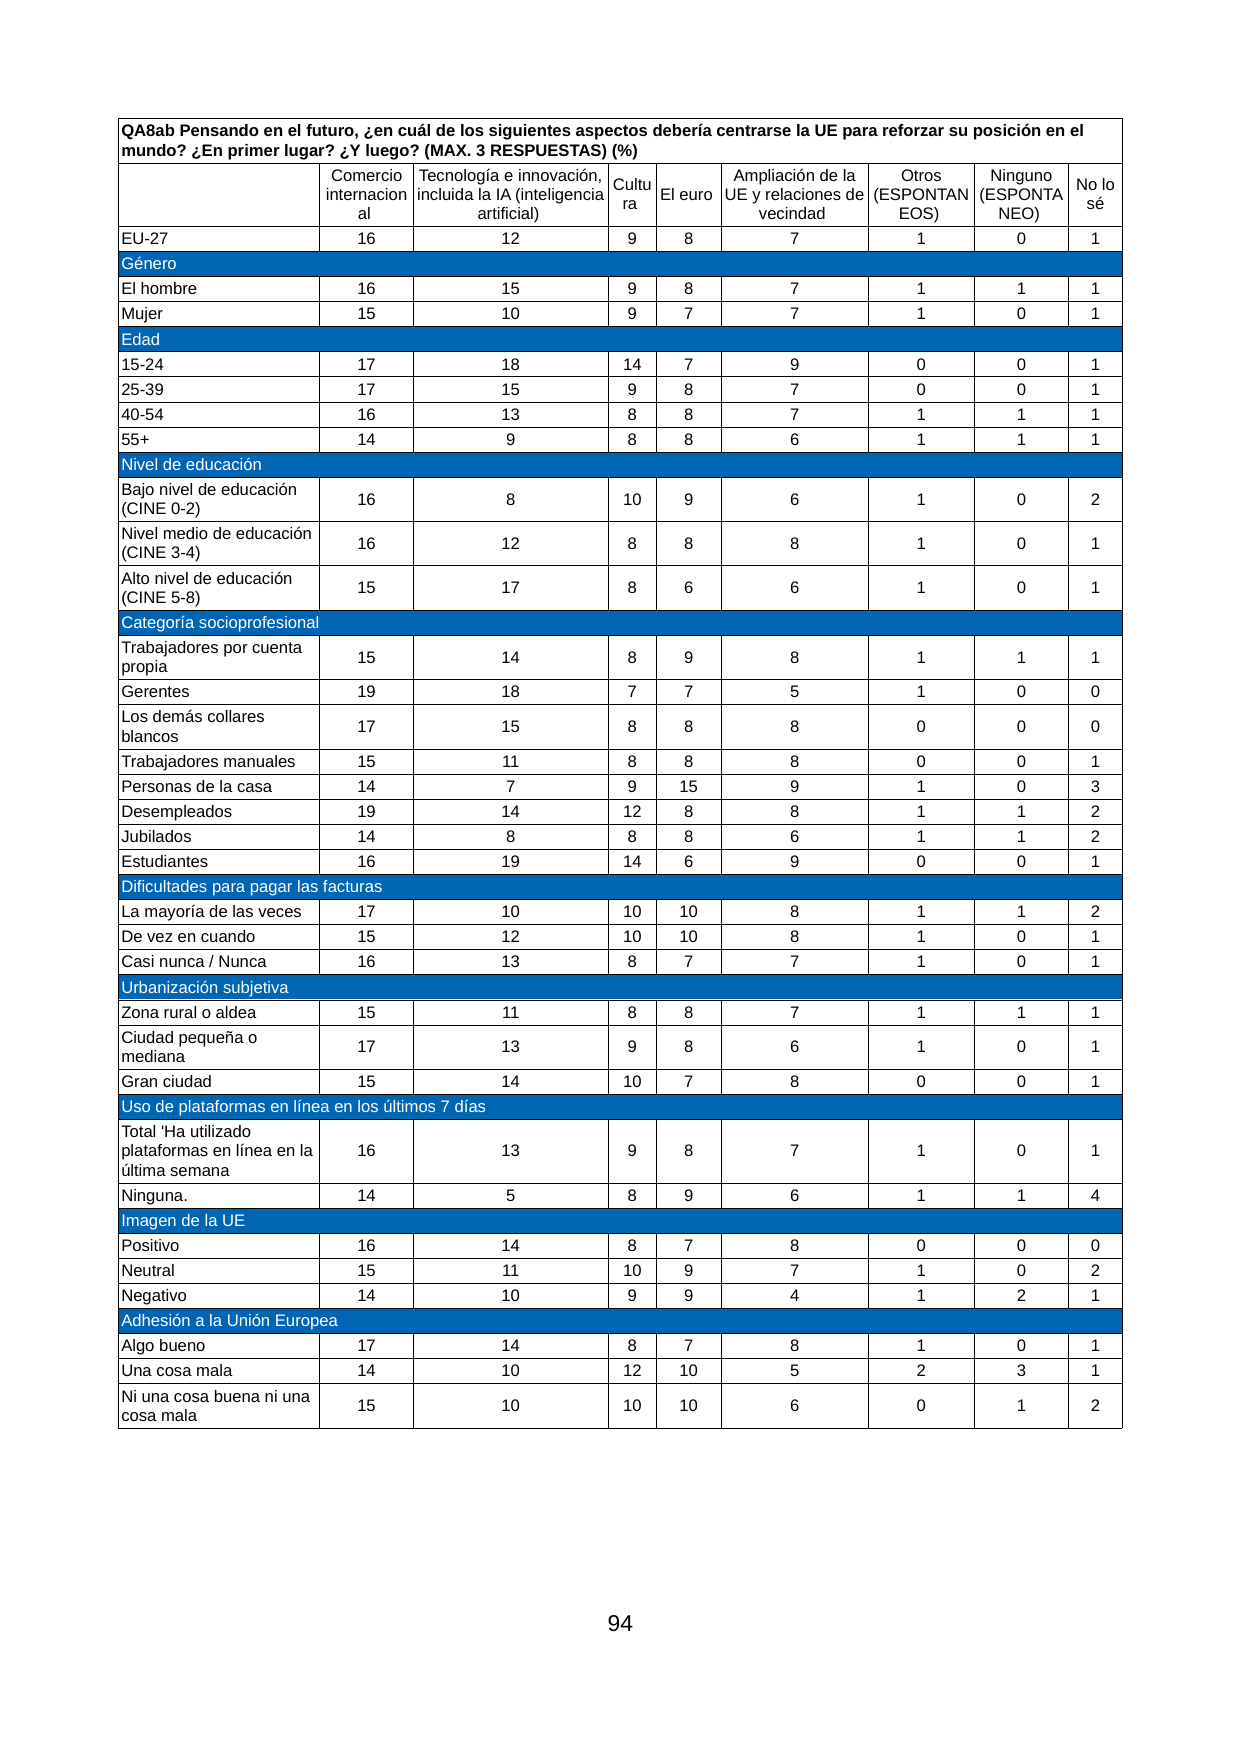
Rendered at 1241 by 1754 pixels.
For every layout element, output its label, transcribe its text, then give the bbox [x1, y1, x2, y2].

table_cell 17 [320, 352, 413, 376]
table_cell 8 [657, 1026, 721, 1069]
table_cell 8 [609, 1184, 656, 1208]
table_cell 8 [657, 377, 721, 402]
table_cell 7 [722, 277, 868, 301]
table_cell 17 [320, 1334, 413, 1358]
table_cell 1 [975, 277, 1068, 301]
table_cell 12 [609, 1359, 656, 1383]
table_cell 0 [975, 925, 1068, 949]
table_cell 7 [657, 1334, 721, 1358]
table_cell 1 [869, 925, 974, 949]
table_cell 4 [1069, 1184, 1122, 1208]
table_cell 15 [320, 925, 413, 949]
table_cell 10 [609, 478, 656, 521]
table_cell 1 [1069, 352, 1122, 376]
table_cell Jubilados [119, 825, 319, 849]
table_cell 8 [657, 277, 721, 301]
table_cell 0 [975, 775, 1068, 799]
table_cell 12 [609, 800, 656, 824]
table_cell Mujer [119, 302, 319, 326]
table_cell 1 [869, 950, 974, 974]
table_cell 8 [657, 705, 721, 748]
table_cell 14 [320, 1184, 413, 1208]
table_cell 13 [414, 950, 608, 974]
table_cell 8 [722, 750, 868, 773]
table_cell 1 [869, 1334, 974, 1358]
table_cell 4 [722, 1284, 868, 1308]
table_cell 7 [722, 1001, 868, 1024]
table_cell 1 [1069, 950, 1122, 974]
table_cell 9 [722, 850, 868, 874]
table_cell 8 [657, 750, 721, 773]
table_cell 8 [609, 705, 656, 748]
table_cell 5 [722, 680, 868, 704]
table_cell 1 [1069, 522, 1122, 565]
table_cell 9 [657, 1284, 721, 1308]
table_cell 6 [722, 478, 868, 521]
table_cell 9 [609, 377, 656, 402]
table_cell 14 [320, 775, 413, 799]
table_cell 6 [722, 1026, 868, 1069]
table_cell 1 [975, 403, 1068, 427]
table_cell 1 [869, 1120, 974, 1182]
table_cell De vez en cuando [119, 925, 319, 949]
table_cell Género [119, 252, 1122, 276]
table_cell 0 [975, 750, 1068, 773]
table_cell 12 [414, 227, 608, 251]
table_cell 8 [722, 800, 868, 824]
table_cell 0 [975, 950, 1068, 974]
table_cell 9 [609, 1284, 656, 1308]
table_cell 1 [1069, 850, 1122, 874]
table_cell 12 [414, 522, 608, 565]
table_cell 14 [414, 1070, 608, 1094]
table_cell 9 [609, 1120, 656, 1182]
table_cell Ninguna. [119, 1184, 319, 1208]
table_cell 11 [414, 1001, 608, 1024]
table_cell 13 [414, 403, 608, 427]
table_cell 6 [657, 566, 721, 610]
table_cell Urbanización subjetiva [119, 975, 1122, 999]
table_cell 7 [657, 680, 721, 704]
table_cell 14 [320, 825, 413, 849]
table_cell Bajo nivel de educación (CINE 0-2) [119, 478, 319, 521]
table_cell Trabajadores por cuenta propia [119, 636, 319, 679]
table_cell Estudiantes [119, 850, 319, 874]
table_cell 8 [609, 1001, 656, 1024]
table_cell 16 [320, 850, 413, 874]
table_cell 0 [869, 1070, 974, 1094]
table_cell 8 [609, 566, 656, 610]
table_cell 1 [1069, 227, 1122, 251]
table_cell 8 [609, 403, 656, 427]
table_cell 0 [869, 705, 974, 748]
table_cell Adhesión a la Unión Europea [119, 1309, 1122, 1333]
table_cell 14 [320, 1359, 413, 1383]
table_cell 1 [1069, 377, 1122, 402]
table_cell 8 [609, 825, 656, 849]
table_cell 10 [657, 1359, 721, 1383]
table_cell 1 [975, 825, 1068, 849]
table_cell 0 [1069, 1234, 1122, 1258]
table_cell 1 [869, 227, 974, 251]
table_cell 3 [975, 1359, 1068, 1383]
table_cell 2 [1069, 800, 1122, 824]
table_cell 0 [975, 566, 1068, 610]
table_cell 16 [320, 277, 413, 301]
table_cell 9 [609, 277, 656, 301]
table_cell 0 [869, 352, 974, 376]
table_cell 8 [609, 428, 656, 452]
table_cell 1 [869, 566, 974, 610]
table_cell 2 [1069, 478, 1122, 521]
table_cell 10 [609, 1070, 656, 1094]
table_cell 6 [722, 1184, 868, 1208]
table_cell 2 [975, 1284, 1068, 1308]
table_cell 9 [657, 636, 721, 679]
table_cell 0 [1069, 680, 1122, 704]
table_cell 8 [722, 1234, 868, 1258]
table_cell 16 [320, 522, 413, 565]
table_cell 17 [320, 705, 413, 748]
table_cell 1 [869, 1259, 974, 1283]
table_cell Gran ciudad [119, 1070, 319, 1094]
table_cell 0 [975, 1120, 1068, 1182]
table_cell 0 [975, 850, 1068, 874]
table_cell 1 [975, 636, 1068, 679]
table_cell Personas de la casa [119, 775, 319, 799]
table_cell 8 [609, 522, 656, 565]
table_cell 1 [869, 428, 974, 452]
table_cell 11 [414, 750, 608, 773]
table_cell El hombre [119, 277, 319, 301]
table_cell Desempleados [119, 800, 319, 824]
table_cell 1 [1069, 750, 1122, 773]
table_cell Edad [119, 327, 1122, 351]
table_cell 9 [657, 478, 721, 521]
table_cell Ciudad pequeña o mediana [119, 1026, 319, 1069]
table_cell 8 [722, 522, 868, 565]
table_cell 1 [975, 428, 1068, 452]
table_cell Uso de plataformas en línea en los últimos 7 días [119, 1095, 1122, 1119]
table_cell 7 [722, 950, 868, 974]
table_cell 0 [869, 377, 974, 402]
table_cell Algo bueno [119, 1334, 319, 1358]
table_cell 16 [320, 403, 413, 427]
table_cell 11 [414, 1259, 608, 1283]
table_cell 1 [869, 800, 974, 824]
table_cell Alto nivel de educación (CINE 5-8) [119, 566, 319, 610]
table_cell 1 [869, 775, 974, 799]
table_cell 15-24 [119, 352, 319, 376]
table_cell 10 [609, 900, 656, 924]
table_cell 9 [722, 775, 868, 799]
table_cell 8 [657, 522, 721, 565]
table_cell 1 [869, 522, 974, 565]
table_cell 1 [1069, 302, 1122, 326]
table_cell 0 [869, 1234, 974, 1258]
table_cell 16 [320, 478, 413, 521]
table_cell 8 [657, 800, 721, 824]
table_cell 6 [722, 428, 868, 452]
table_cell 8 [609, 750, 656, 773]
table_cell 14 [414, 800, 608, 824]
table_cell 15 [320, 1384, 413, 1428]
table_cell 9 [609, 227, 656, 251]
table_cell Trabajadores manuales [119, 750, 319, 773]
table_cell 10 [414, 1284, 608, 1308]
table_cell 9 [414, 428, 608, 452]
table_cell [119, 164, 319, 226]
table_cell 2 [1069, 825, 1122, 849]
table_cell 0 [1069, 705, 1122, 748]
table_cell 15 [320, 1259, 413, 1283]
table_cell 5 [414, 1184, 608, 1208]
table_cell 1 [975, 1184, 1068, 1208]
table_cell Una cosa mala [119, 1359, 319, 1383]
table_cell 18 [414, 680, 608, 704]
table_cell 7 [609, 680, 656, 704]
table_cell 1 [869, 900, 974, 924]
table_cell 1 [1069, 403, 1122, 427]
table_cell 15 [414, 277, 608, 301]
table_cell La mayoría de las veces [119, 900, 319, 924]
table_cell 8 [609, 950, 656, 974]
table_cell 0 [975, 1334, 1068, 1358]
table_cell 7 [722, 403, 868, 427]
table_cell 8 [657, 1001, 721, 1024]
table_cell 15 [320, 1001, 413, 1024]
table_cell 7 [722, 227, 868, 251]
table_cell 15 [414, 377, 608, 402]
table_cell 10 [414, 302, 608, 326]
table_cell Los demás collares blancos [119, 705, 319, 748]
table_cell Total 'Ha utilizado plataformas en línea en la última semana [119, 1120, 319, 1182]
table_cell 1 [1069, 636, 1122, 679]
table_cell 6 [722, 1384, 868, 1428]
table_cell No lo sé [1069, 164, 1122, 226]
table_cell 8 [609, 1234, 656, 1258]
table_cell 5 [722, 1359, 868, 1383]
table_cell 0 [869, 750, 974, 773]
table_cell Comercio internacional [320, 164, 413, 226]
table_cell 16 [320, 950, 413, 974]
table_cell 8 [414, 825, 608, 849]
table_cell 1 [869, 1284, 974, 1308]
table_header QA8ab Pensando en el futuro, ¿en cuál de los siguientes aspectos debería centrarse la UE para reforzar su posición en el mundo? ¿En primer lugar? ¿Y luego? (MAX. 3 RESPUESTAS) (%) [119, 119, 1122, 162]
table_cell 7 [722, 377, 868, 402]
table_cell 0 [975, 1070, 1068, 1094]
table_cell Ni una cosa buena ni una cosa mala [119, 1384, 319, 1428]
table_cell Negativo [119, 1284, 319, 1308]
table_cell 1 [869, 636, 974, 679]
table_cell 1 [1069, 1334, 1122, 1358]
table_cell 9 [609, 775, 656, 799]
table_cell 14 [609, 352, 656, 376]
table_cell 0 [975, 680, 1068, 704]
table_cell 1 [869, 302, 974, 326]
table_cell 7 [657, 1234, 721, 1258]
table_cell Neutral [119, 1259, 319, 1283]
table_cell EU-27 [119, 227, 319, 251]
table_cell 9 [609, 1026, 656, 1069]
table_cell 1 [1069, 428, 1122, 452]
table_cell Categoría socioprofesional [119, 611, 1122, 635]
table_cell 1 [1069, 277, 1122, 301]
table_cell 0 [975, 1234, 1068, 1258]
table_cell 14 [414, 1234, 608, 1258]
table_cell 1 [869, 1184, 974, 1208]
table_cell 15 [320, 566, 413, 610]
table_cell 7 [722, 302, 868, 326]
table_cell 8 [722, 1070, 868, 1094]
table_cell 15 [320, 750, 413, 773]
table_cell 15 [414, 705, 608, 748]
table_cell 0 [869, 850, 974, 874]
table_cell 6 [722, 825, 868, 849]
table_cell 7 [657, 950, 721, 974]
table_cell 2 [1069, 1384, 1122, 1428]
table_cell 1 [869, 825, 974, 849]
table_cell 16 [320, 1120, 413, 1182]
table_cell 8 [414, 478, 608, 521]
table_cell 10 [657, 1384, 721, 1428]
table_cell 16 [320, 227, 413, 251]
table_cell 9 [657, 1184, 721, 1208]
table_cell 1 [1069, 1359, 1122, 1383]
table_cell 8 [722, 636, 868, 679]
table_cell 10 [657, 925, 721, 949]
table_cell 7 [657, 302, 721, 326]
table_cell 2 [1069, 1259, 1122, 1283]
table_cell 1 [975, 1384, 1068, 1428]
table_cell 15 [320, 302, 413, 326]
table_cell 8 [722, 1334, 868, 1358]
table_cell 1 [1069, 1120, 1122, 1182]
table_cell 2 [869, 1359, 974, 1383]
table_cell 2 [1069, 900, 1122, 924]
table_cell 15 [320, 1070, 413, 1094]
table_cell 0 [975, 705, 1068, 748]
table_cell 1 [1069, 1284, 1122, 1308]
table_cell Dificultades para pagar las facturas [119, 875, 1122, 899]
table_cell 40-54 [119, 403, 319, 427]
table_cell 1 [869, 1026, 974, 1069]
table_cell 10 [414, 900, 608, 924]
table_cell 16 [320, 1234, 413, 1258]
table_cell 8 [657, 1120, 721, 1182]
table_cell 1 [1069, 566, 1122, 610]
table_cell 8 [722, 925, 868, 949]
table_cell 0 [975, 522, 1068, 565]
table_cell 17 [320, 377, 413, 402]
table_cell 0 [975, 1259, 1068, 1283]
table_cell 10 [609, 925, 656, 949]
table_cell Cultura [609, 164, 656, 226]
table_cell 8 [657, 428, 721, 452]
table_cell Tecnología e innovación, incluida la IA (inteligencia artificial) [414, 164, 608, 226]
table_cell Nivel medio de educación (CINE 3-4) [119, 522, 319, 565]
table_cell 10 [609, 1259, 656, 1283]
table_cell 14 [414, 1334, 608, 1358]
table_cell 1 [1069, 1001, 1122, 1024]
table_cell Positivo [119, 1234, 319, 1258]
table_cell 1 [869, 277, 974, 301]
table_cell Gerentes [119, 680, 319, 704]
table_cell 8 [609, 1334, 656, 1358]
table_cell 0 [975, 227, 1068, 251]
table_cell Otros (ESPONTANEOS) [869, 164, 974, 226]
table_cell 25-39 [119, 377, 319, 402]
table_cell 17 [320, 1026, 413, 1069]
table_cell 0 [975, 1026, 1068, 1069]
table_cell 10 [609, 1384, 656, 1428]
table_cell 14 [609, 850, 656, 874]
table_cell 9 [657, 1259, 721, 1283]
table_cell Casi nunca / Nunca [119, 950, 319, 974]
table_cell 8 [657, 403, 721, 427]
table_cell 9 [722, 352, 868, 376]
table_cell 1 [975, 900, 1068, 924]
table_cell 1 [869, 680, 974, 704]
table_cell 3 [1069, 775, 1122, 799]
table_cell 1 [1069, 1026, 1122, 1069]
table_cell 7 [722, 1259, 868, 1283]
table_cell 9 [609, 302, 656, 326]
table_cell 19 [320, 800, 413, 824]
table_cell 0 [975, 352, 1068, 376]
table_cell 7 [414, 775, 608, 799]
table_cell Nivel de educación [119, 453, 1122, 477]
table_cell 14 [320, 1284, 413, 1308]
table_cell 8 [722, 705, 868, 748]
table_cell 14 [414, 636, 608, 679]
table_cell 7 [657, 1070, 721, 1094]
table_cell El euro [657, 164, 721, 226]
table_cell 18 [414, 352, 608, 376]
table_cell 55+ [119, 428, 319, 452]
table_cell 10 [414, 1384, 608, 1428]
table_cell 1 [975, 1001, 1068, 1024]
table_cell 8 [609, 636, 656, 679]
table_cell 19 [414, 850, 608, 874]
table_cell 8 [722, 900, 868, 924]
table_cell Ampliación de la UE y relaciones de vecindad [722, 164, 868, 226]
table_cell 1 [1069, 1070, 1122, 1094]
table_cell 0 [975, 478, 1068, 521]
table_cell 1 [869, 478, 974, 521]
table_cell 14 [320, 428, 413, 452]
table_cell 0 [975, 302, 1068, 326]
table_cell Zona rural o aldea [119, 1001, 319, 1024]
table_cell Ninguno (ESPONTANEO) [975, 164, 1068, 226]
table_cell 1 [1069, 925, 1122, 949]
table_cell 13 [414, 1120, 608, 1182]
table_cell 8 [657, 227, 721, 251]
table_cell 0 [975, 377, 1068, 402]
table_cell 17 [320, 900, 413, 924]
table_cell 15 [657, 775, 721, 799]
table_cell 13 [414, 1026, 608, 1069]
table_cell 8 [657, 825, 721, 849]
table_cell 1 [869, 1001, 974, 1024]
table_cell 1 [975, 800, 1068, 824]
table_cell 7 [722, 1120, 868, 1182]
table_cell Imagen de la UE [119, 1209, 1122, 1233]
table_cell 1 [869, 403, 974, 427]
table_cell 7 [657, 352, 721, 376]
table_cell 6 [657, 850, 721, 874]
table_cell 17 [414, 566, 608, 610]
table_cell 12 [414, 925, 608, 949]
table_cell 10 [657, 900, 721, 924]
table_cell 6 [722, 566, 868, 610]
table_cell 15 [320, 636, 413, 679]
table_cell 10 [414, 1359, 608, 1383]
table_cell 0 [869, 1384, 974, 1428]
table_cell 19 [320, 680, 413, 704]
